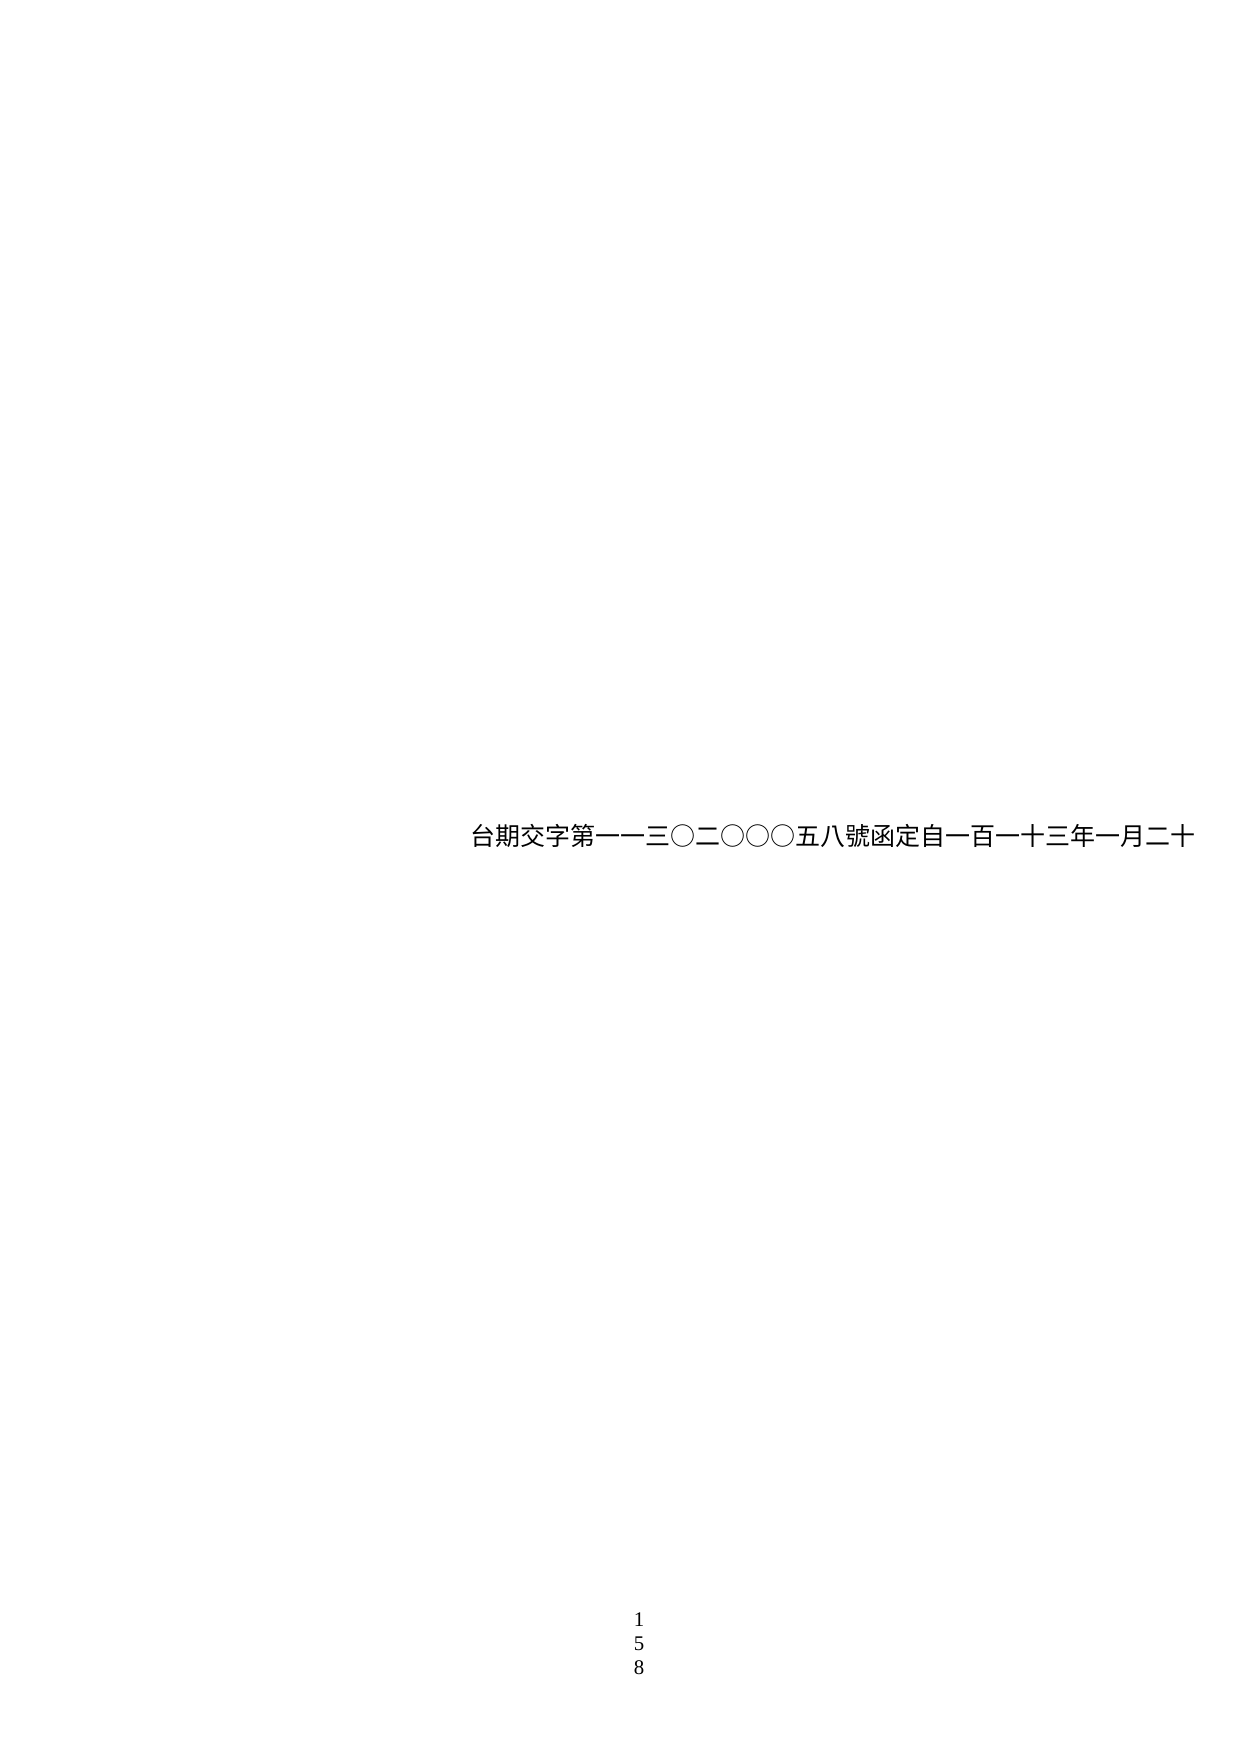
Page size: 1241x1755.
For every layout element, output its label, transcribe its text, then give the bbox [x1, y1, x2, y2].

text 台期交字第一一三○二○○○五八號函定自一百一十三年一月二十 [295, 816, 1211, 852]
